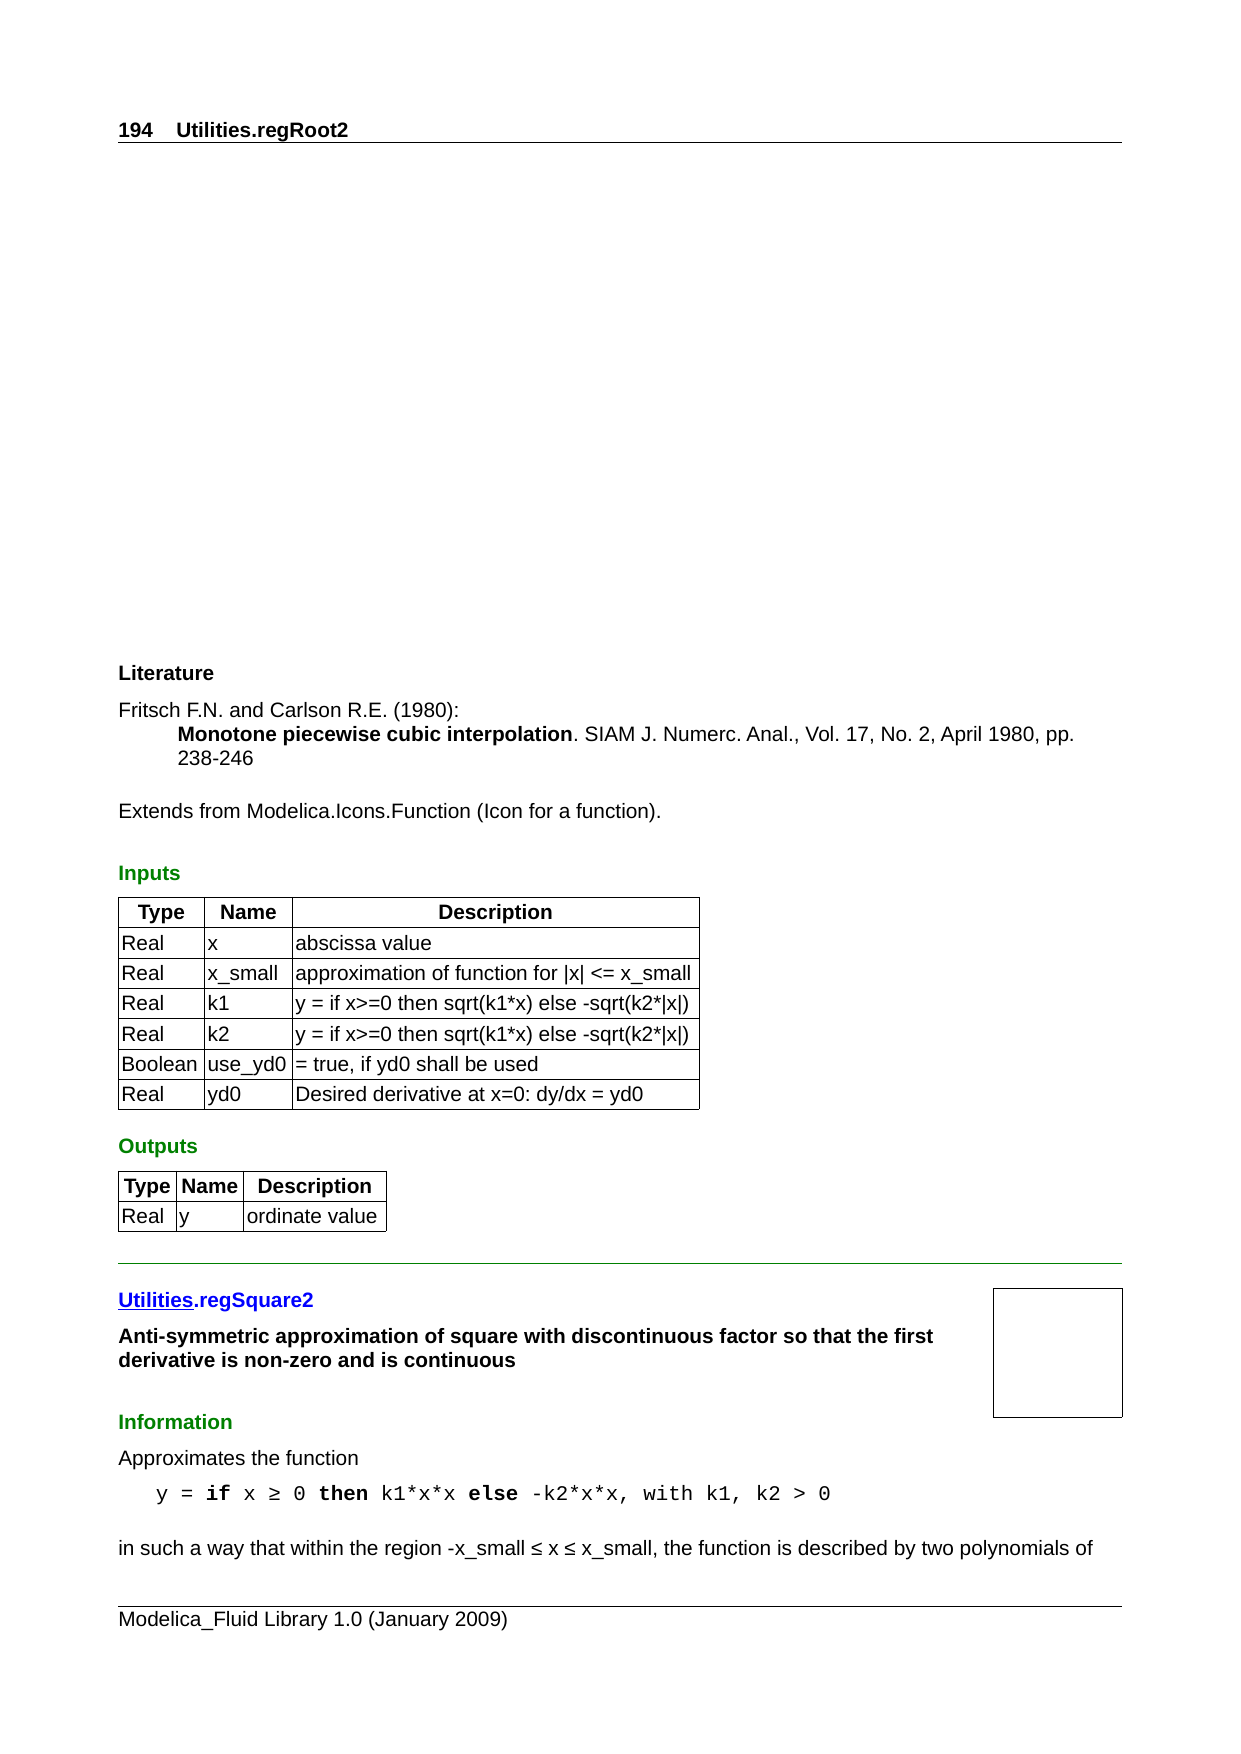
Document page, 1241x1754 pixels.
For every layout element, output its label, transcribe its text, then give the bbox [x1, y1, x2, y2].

text Literature [118, 661, 1122, 685]
subtitle Utilities.regSquare2 [118, 1288, 993, 1312]
table_cell Boolean [119, 1050, 204, 1079]
text Anti-symmetric approximation of square with discontinuous factor so that the first derivative is non-zero and is continuous [118, 1324, 993, 1372]
table_cell Real [119, 1202, 176, 1231]
table_cell ordinate value [244, 1202, 386, 1231]
table_cell y = if x>=0 then sqrt(k1*x) else -sqrt(k2*|x|) [293, 1019, 699, 1048]
table_header Type [119, 1172, 176, 1201]
table_cell Real [119, 989, 204, 1018]
text [994, 1324, 1122, 1372]
table_cell y = if x>=0 then sqrt(k1*x) else -sqrt(k2*|x|) [293, 989, 699, 1018]
text Extends from Modelica.Icons.Function (Icon for a function). [118, 799, 1122, 823]
subtitle Inputs [118, 860, 1122, 884]
table_cell Real [119, 1019, 204, 1048]
subtitle Fritsch F.N. and Carlson R.E. (1980): [118, 698, 1122, 722]
list Monotone piecewise cubic interpolation. SIAM J. Numerc. Anal., Vol. 17, No. 2, April 1980, pp. 238-246 [177, 722, 1122, 769]
table_cell Real [119, 959, 204, 988]
subtitle Outputs [118, 1134, 1122, 1158]
table_header Name [205, 898, 292, 927]
table_cell = true, if yd0 shall be used [293, 1050, 699, 1079]
subtitle [994, 1289, 1122, 1312]
table_cell y [177, 1202, 243, 1231]
table_cell abscissa value [293, 928, 699, 957]
table_cell yd0 [205, 1080, 292, 1109]
table_cell k1 [205, 989, 292, 1018]
table_header Description [244, 1172, 386, 1201]
text in such a way that within the region -x_small ≤ x ≤ x_small, the function is described by two polynomials of [118, 1536, 1122, 1560]
subtitle Information [118, 1410, 1122, 1434]
text y = if x ≥ 0 then k1*x*x else -k2*x*x, with k1, k2 > 0 [118, 1483, 1122, 1506]
text Approximates the function [118, 1446, 1122, 1470]
table_cell Real [119, 928, 204, 957]
table_cell Desired derivative at x=0: dy/dx = yd0 [293, 1080, 699, 1109]
table_cell use_yd0 [205, 1050, 292, 1079]
table_cell k2 [205, 1019, 292, 1048]
table_cell approximation of function for |x| <= x_small [293, 959, 699, 988]
table_header Description [293, 898, 699, 927]
table_cell x_small [205, 959, 292, 988]
table_header Name [177, 1172, 243, 1201]
table_cell x [205, 928, 292, 957]
table_cell Real [119, 1080, 204, 1109]
table_header Type [119, 898, 204, 927]
